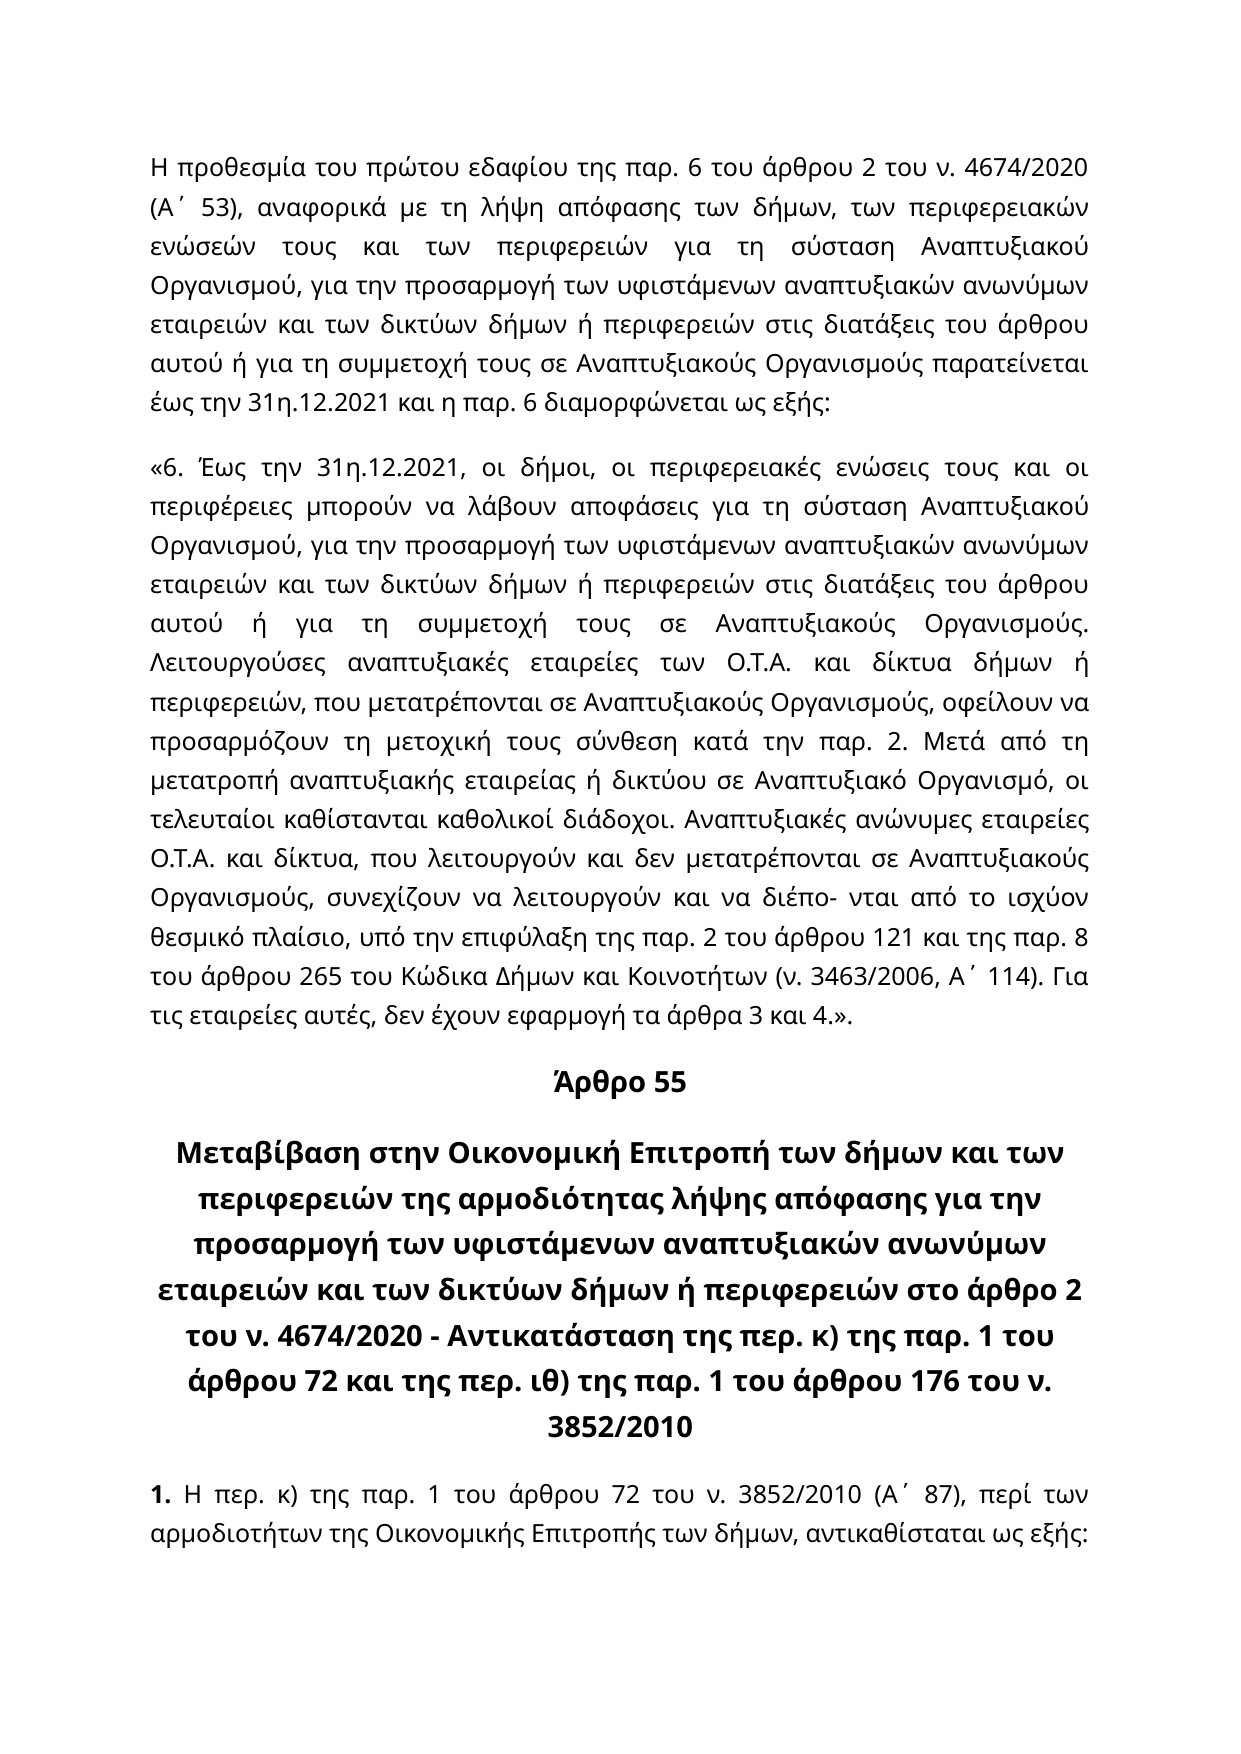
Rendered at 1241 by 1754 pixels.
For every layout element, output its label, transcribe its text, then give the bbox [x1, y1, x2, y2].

text 1. Η περ. κ) της παρ. 1 του άρθρου 72 του ν. 3852/2010 (Α΄ 87), περί των αρμοδιοτήτων της Οικονομικής Επιτροπής των δήμων, αντικαθίσταται ως εξής: [150, 1477, 1090, 1550]
subtitle Μεταβίβαση στην Οικονομική Επιτροπή των δήμων και των περιφερειών της αρμοδιότητας λήψης απόφασης για την προσαρμογή των υφιστάμενων αναπτυξιακών ανωνύμων εταιρειών και των δικτύων δήμων ή περιφερειών στο άρθρο 2 του ν. 4674/2020 - Αντικατάσταση της περ. κ) της παρ. 1 του άρθρου 72 και της περ. ιθ) της παρ. 1 του άρθρου 176 του ν. 3852/2010 [150, 1132, 1090, 1446]
text «6. Έως την 31η.12.2021, οι δήμοι, οι περιφερειακές ενώσεις τους και οι περιφέρειες μπορούν να λάβουν αποφάσεις για τη σύσταση Αναπτυξιακού Οργανισμού, για την προσαρμογή των υφιστάμενων αναπτυξιακών ανωνύμων εταιρειών και των δικτύων δήμων ή περιφερειών στις διατάξεις του άρθρου αυτού ή για τη συμμετοχή τους σε Αναπτυξιακούς Οργανισμούς. Λειτουργούσες αναπτυξιακές εταιρείες των Ο.Τ.Α. και δίκτυα δήμων ή περιφερειών, που μετατρέπονται σε Αναπτυξιακούς Οργανισμούς, οφείλουν να προσαρμόζουν τη μετοχική τους σύνθεση κατά την παρ. 2. Μετά από τη μετατροπή αναπτυξιακής εταιρείας ή δικτύου σε Αναπτυξιακό Οργανισμό, οι τελευταίοι καθίστανται καθολικοί διάδοχοι. Αναπτυξιακές ανώνυμες εταιρείες Ο.Τ.Α. και δίκτυα, που λειτουργούν και δεν μετατρέπονται σε Αναπτυξιακούς Οργανισμούς, συνεχίζουν να λειτουργούν και να διέπο- νται από το ισχύον θεσμικό πλαίσιο, υπό την επιφύλαξη της παρ. 2 του άρθρου 121 και της παρ. 8 του άρθρου 265 του Κώδικα Δήμων και Κοινοτήτων (ν. 3463/2006, Α΄ 114). Για τις εταιρείες αυτές, δεν έχουν εφαρμογή τα άρθρα 3 και 4.». [150, 449, 1090, 1032]
subtitle Άρθρο 55 [150, 1062, 1090, 1101]
text Η προθεσμία του πρώτου εδαφίου της παρ. 6 του άρθρου 2 του ν. 4674/2020 (Α΄ 53), αναφορικά με τη λήψη απόφασης των δήμων, των περιφερειακών ενώσεών τους και των περιφερειών για τη σύσταση Αναπτυξιακού Οργανισμού, για την προσαρμογή των υφιστάμενων αναπτυξιακών ανωνύμων εταιρειών και των δικτύων δήμων ή περιφερειών στις διατάξεις του άρθρου αυτού ή για τη συμμετοχή τους σε Αναπτυξιακούς Οργανισμούς παρατείνεται έως την 31η.12.2021 και η παρ. 6 διαμορφώνεται ως εξής: [150, 150, 1090, 419]
